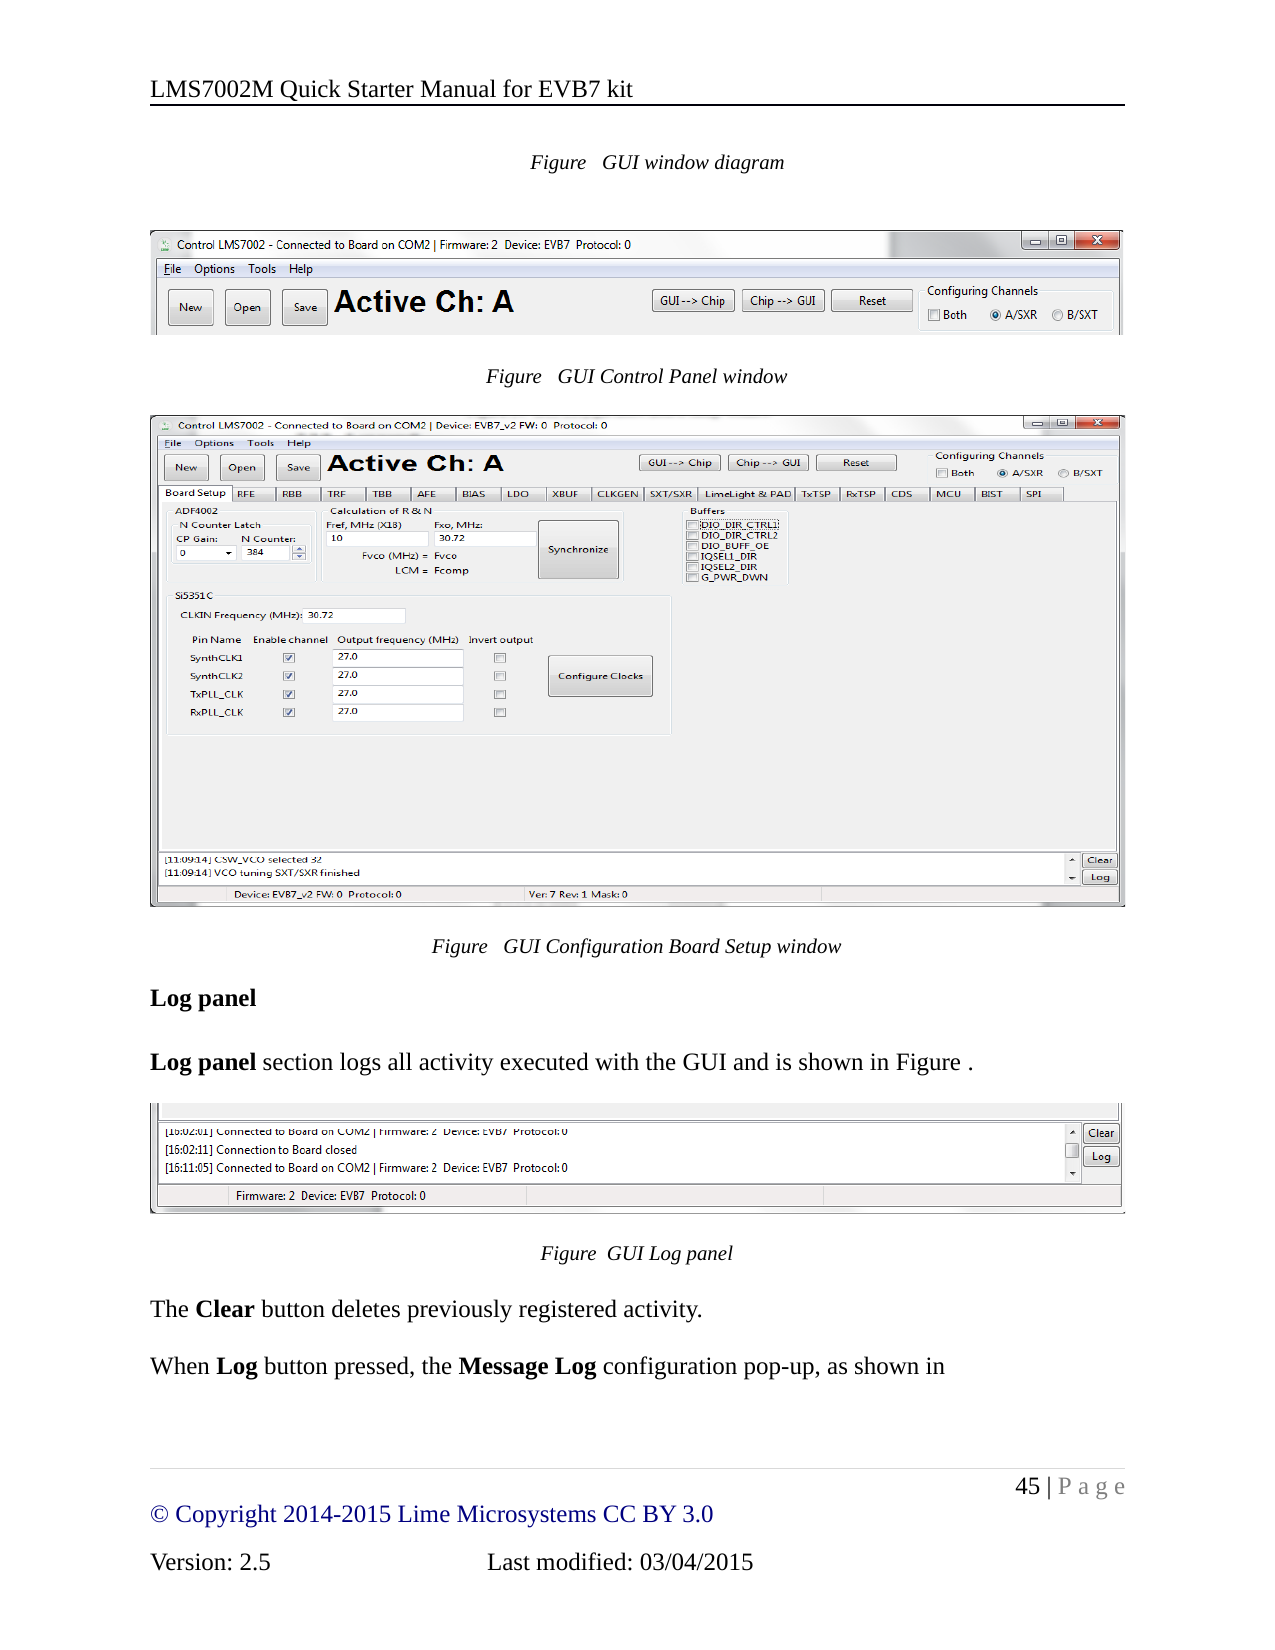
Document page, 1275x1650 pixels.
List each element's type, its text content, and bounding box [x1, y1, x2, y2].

text Figure GUI Control Panel window [150, 364, 1125, 388]
text The Clear button deletes previously registered activity. [150, 1294, 1125, 1323]
text When Log button pressed, the Message Log configuration pop-up, as shown in [150, 1351, 1125, 1380]
text Log panel section logs all activity executed with the GUI and is shown in Figure . [150, 1047, 1125, 1076]
picture [150, 230, 1124, 335]
picture [150, 415, 1125, 907]
text Figure GUI Log panel [150, 1241, 1125, 1265]
text Figure GUI Configuration Board Setup window [150, 934, 1125, 958]
subtitle Log panel [150, 983, 1125, 1012]
text Figure GUI window diagram [150, 150, 1125, 174]
picture [150, 1103, 1125, 1214]
